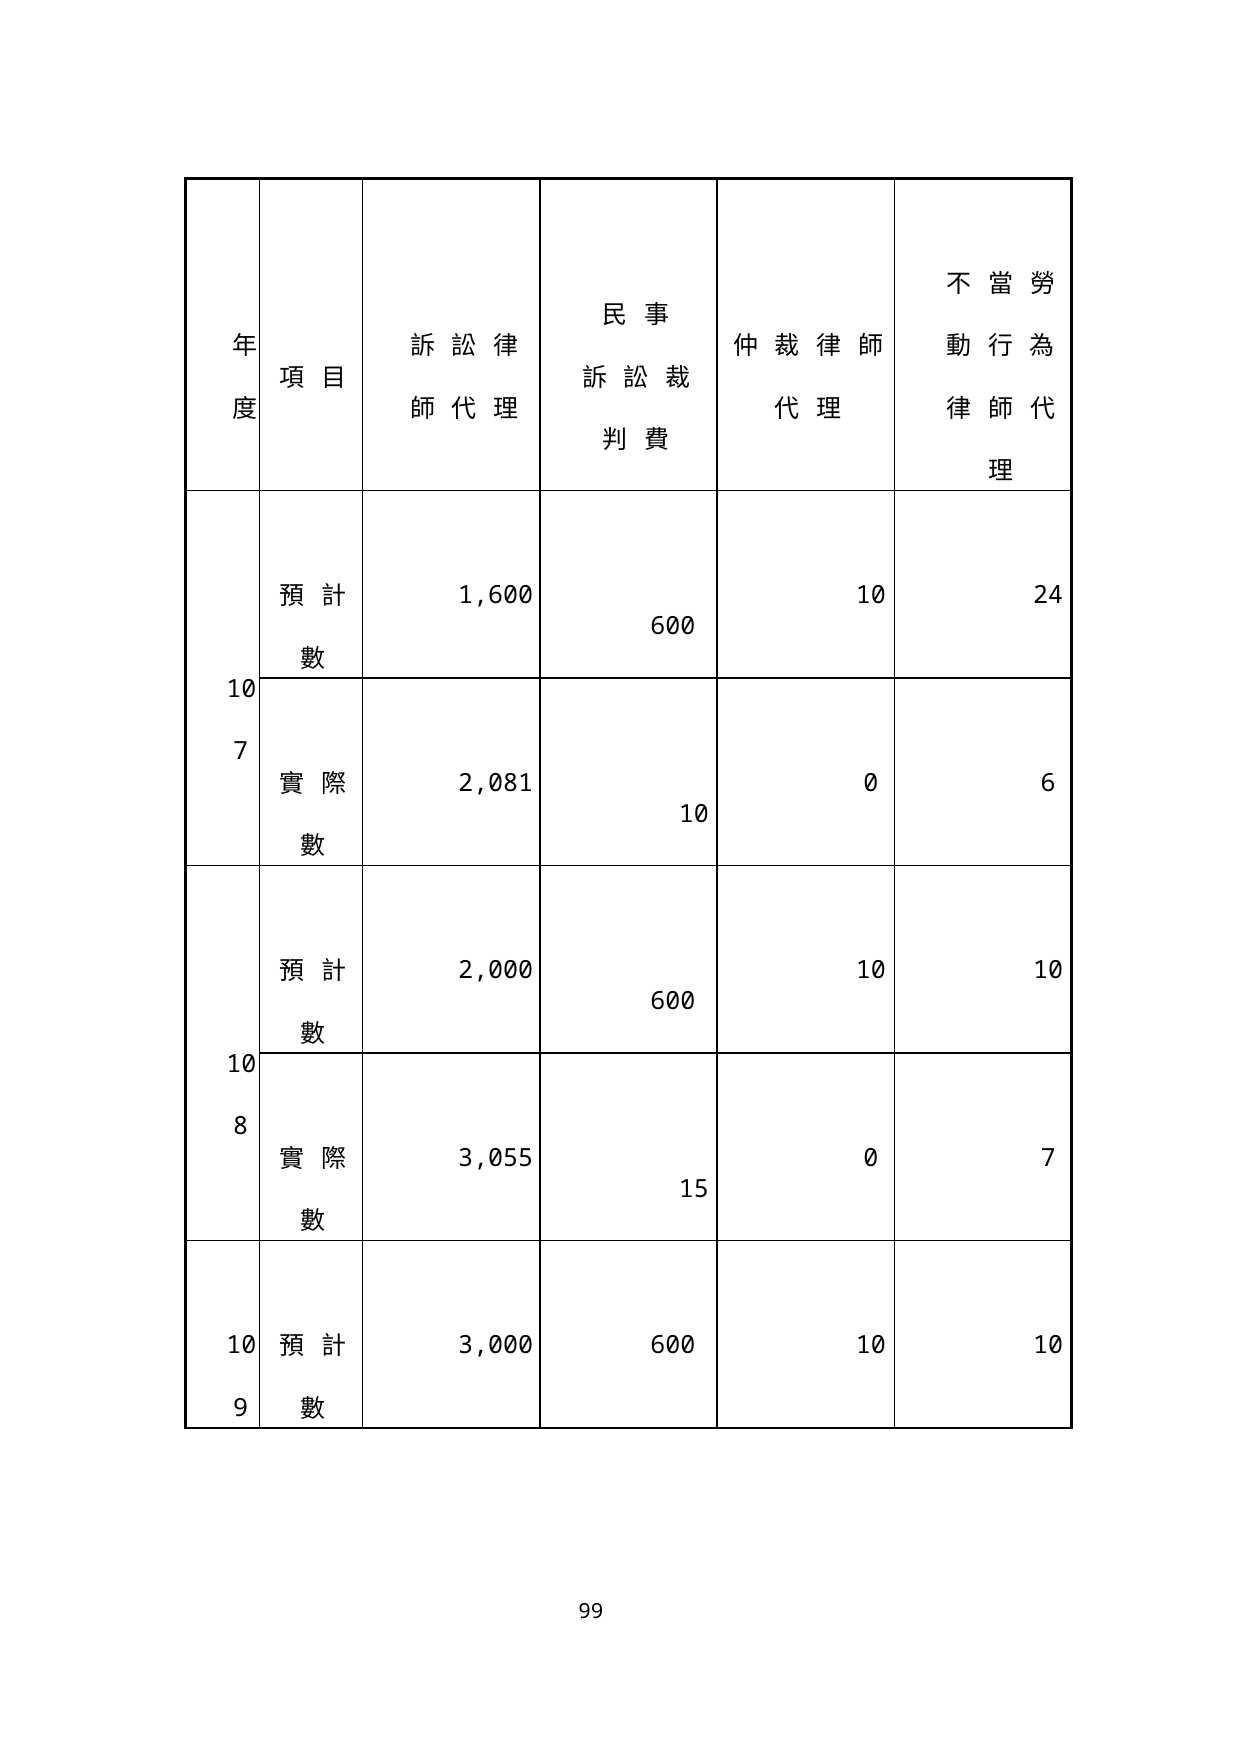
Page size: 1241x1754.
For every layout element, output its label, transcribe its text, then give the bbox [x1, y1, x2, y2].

table_cell 2,081 [363, 679, 539, 865]
table_header 年度 [187, 180, 259, 490]
table_cell 預計數 [260, 491, 362, 677]
table_cell 6 [895, 679, 1070, 865]
table_cell 3,000 [363, 1241, 539, 1427]
table_cell 108 [187, 866, 259, 1240]
table_cell 24 [895, 491, 1070, 677]
table_cell 600 [541, 866, 716, 1052]
table_header 仲裁律師代理 [718, 180, 894, 490]
table_cell 600 [541, 491, 716, 677]
table_cell 0 [718, 1054, 894, 1240]
table_header 項目 [260, 180, 362, 490]
table_cell 2,000 [363, 866, 539, 1052]
table_cell 10 [718, 1241, 894, 1427]
table_cell 10 [895, 1241, 1070, 1427]
table_cell 10 [718, 491, 894, 677]
table_header 不當勞動行為 律師代理 [895, 180, 1070, 490]
table_cell 10 [895, 866, 1070, 1052]
table_header 訴訟律師代理 [363, 180, 539, 490]
table_cell 10 [718, 866, 894, 1052]
table_cell 10 [541, 679, 716, 865]
table_cell 7 [895, 1054, 1070, 1240]
table_cell 107 [187, 491, 259, 865]
table_header 民事 訴訟裁判費 [541, 180, 716, 490]
table_cell 15 [541, 1054, 716, 1240]
table_cell 預計數 [260, 866, 362, 1052]
table_cell 1,600 [363, 491, 539, 677]
table_cell 0 [718, 679, 894, 865]
table_cell 3,055 [363, 1054, 539, 1240]
table_cell 600 [541, 1241, 716, 1427]
table_cell 實際數 [260, 679, 362, 865]
table_cell 109 [187, 1241, 259, 1427]
table_cell 預計數 [260, 1241, 362, 1427]
table_cell 實際數 [260, 1054, 362, 1240]
